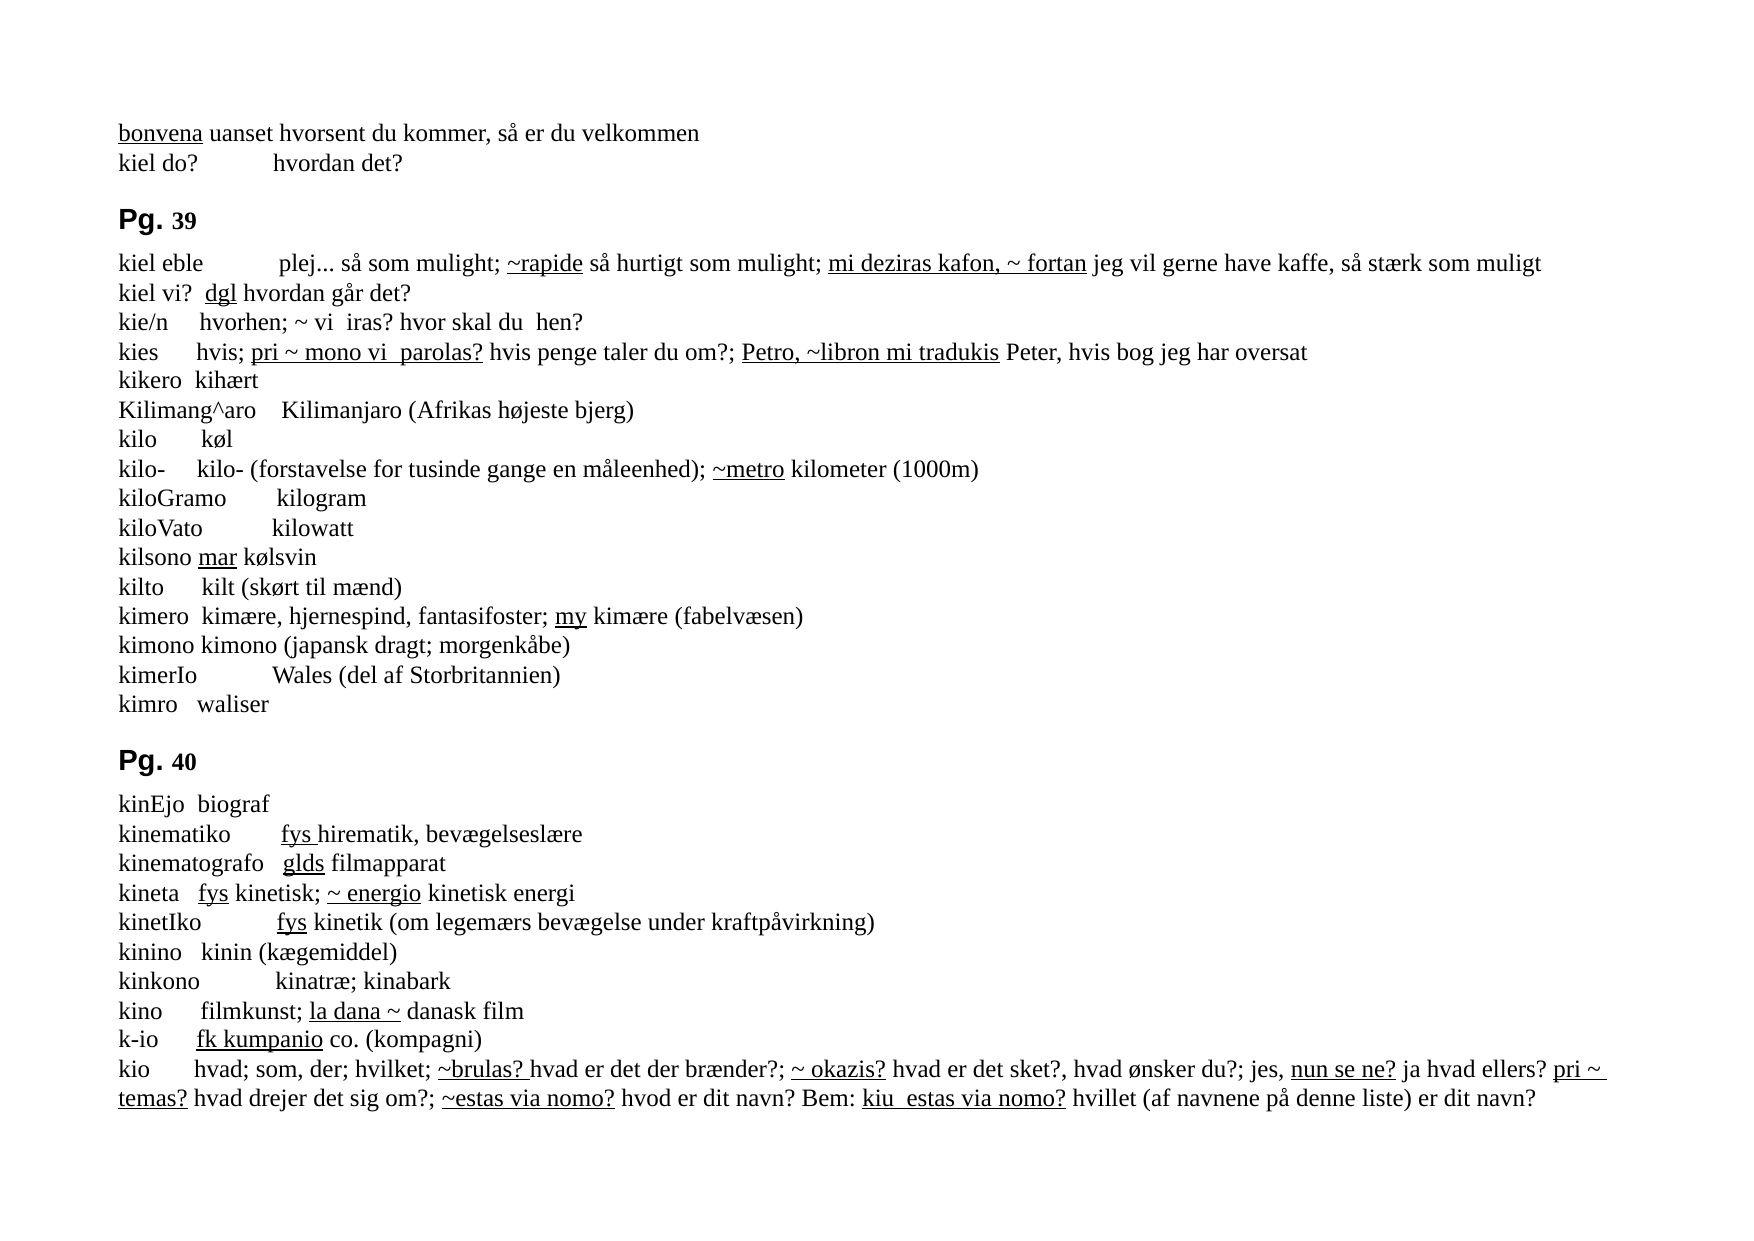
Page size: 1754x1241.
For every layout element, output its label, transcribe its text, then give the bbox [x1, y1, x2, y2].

text kinetIko fys kinetik (om legemærs bevægelse under kraftpåvirkning) [118, 907, 1636, 937]
text Kilimang^aro Kilimanjaro (Afrikas højeste bjerg) [118, 395, 1636, 424]
text kiel do? hvordan det? [118, 148, 1636, 177]
text bonvena uanset hvorsent du kommer, så er du velkommen [118, 118, 1636, 148]
text kinEjo biograf [118, 789, 1636, 819]
text kikero kihært [118, 365, 1636, 395]
text kiloGramo kilogram [118, 483, 1636, 513]
text kinematiko fys hirematik, bevægelseslære [118, 819, 1636, 848]
text kilo- kilo- (forstavelse for tusinde gange en måleenhed); ~metro kilometer (1000m) [118, 454, 1636, 483]
text kies hvis; pri ~ mono vi parolas? hvis penge taler du om?; Petro, ~libron mi tradukis Peter, hvis bog jeg har oversat [118, 337, 1636, 365]
text kio hvad; som, der; hvilket; ~brulas? hvad er det der brænder?; ~ okazis? hvad er det sket?, hvad ønsker du?; jes, nun se ne? ja hvad ellers? pri ~ temas? hvad drejer det sig om?; ~estas via nomo? hvod er dit navn? Bem: kiu estas via nomo? hvillet (af navnene på denne liste) er dit navn? [118, 1054, 1636, 1112]
text kilsono mar kølsvin [118, 542, 1636, 572]
text kie/n hvorhen; ~ vi iras? hvor skal du hen? [118, 307, 1636, 337]
text kino filmkunst; la dana ~ danask film [118, 996, 1636, 1024]
text kineta fys kinetisk; ~ energio kinetisk energi [118, 878, 1636, 907]
text kimerIo Wales (del af Storbritannien) [118, 660, 1636, 689]
text kiel eble plej... så som mulight; ~rapide så hurtigt som mulight; mi deziras kafon, ~ fortan jeg vil gerne have kaffe, så stærk som muligt [118, 248, 1636, 278]
subtitle Pg. 40 [118, 743, 1636, 777]
text kimro waliser [118, 689, 1636, 718]
text kimono kimono (japansk dragt; morgenkåbe) [118, 631, 1636, 660]
subtitle Pg. 39 [118, 202, 1636, 236]
text kinematografo glds filmapparat [118, 848, 1636, 878]
text kinkono kinatræ; kinabark [118, 966, 1636, 996]
text kiloVato kilowatt [118, 513, 1636, 542]
text kimero kimære, hjernespind, fantasifoster; my kimære (fabelvæsen) [118, 601, 1636, 631]
text kinino kinin (kægemiddel) [118, 937, 1636, 966]
text kilo køl [118, 424, 1636, 454]
text kiel vi? dgl hvordan går det? [118, 278, 1636, 307]
text kilto kilt (skørt til mænd) [118, 572, 1636, 601]
text k-io fk kumpanio co. (kompagni) [118, 1024, 1636, 1054]
